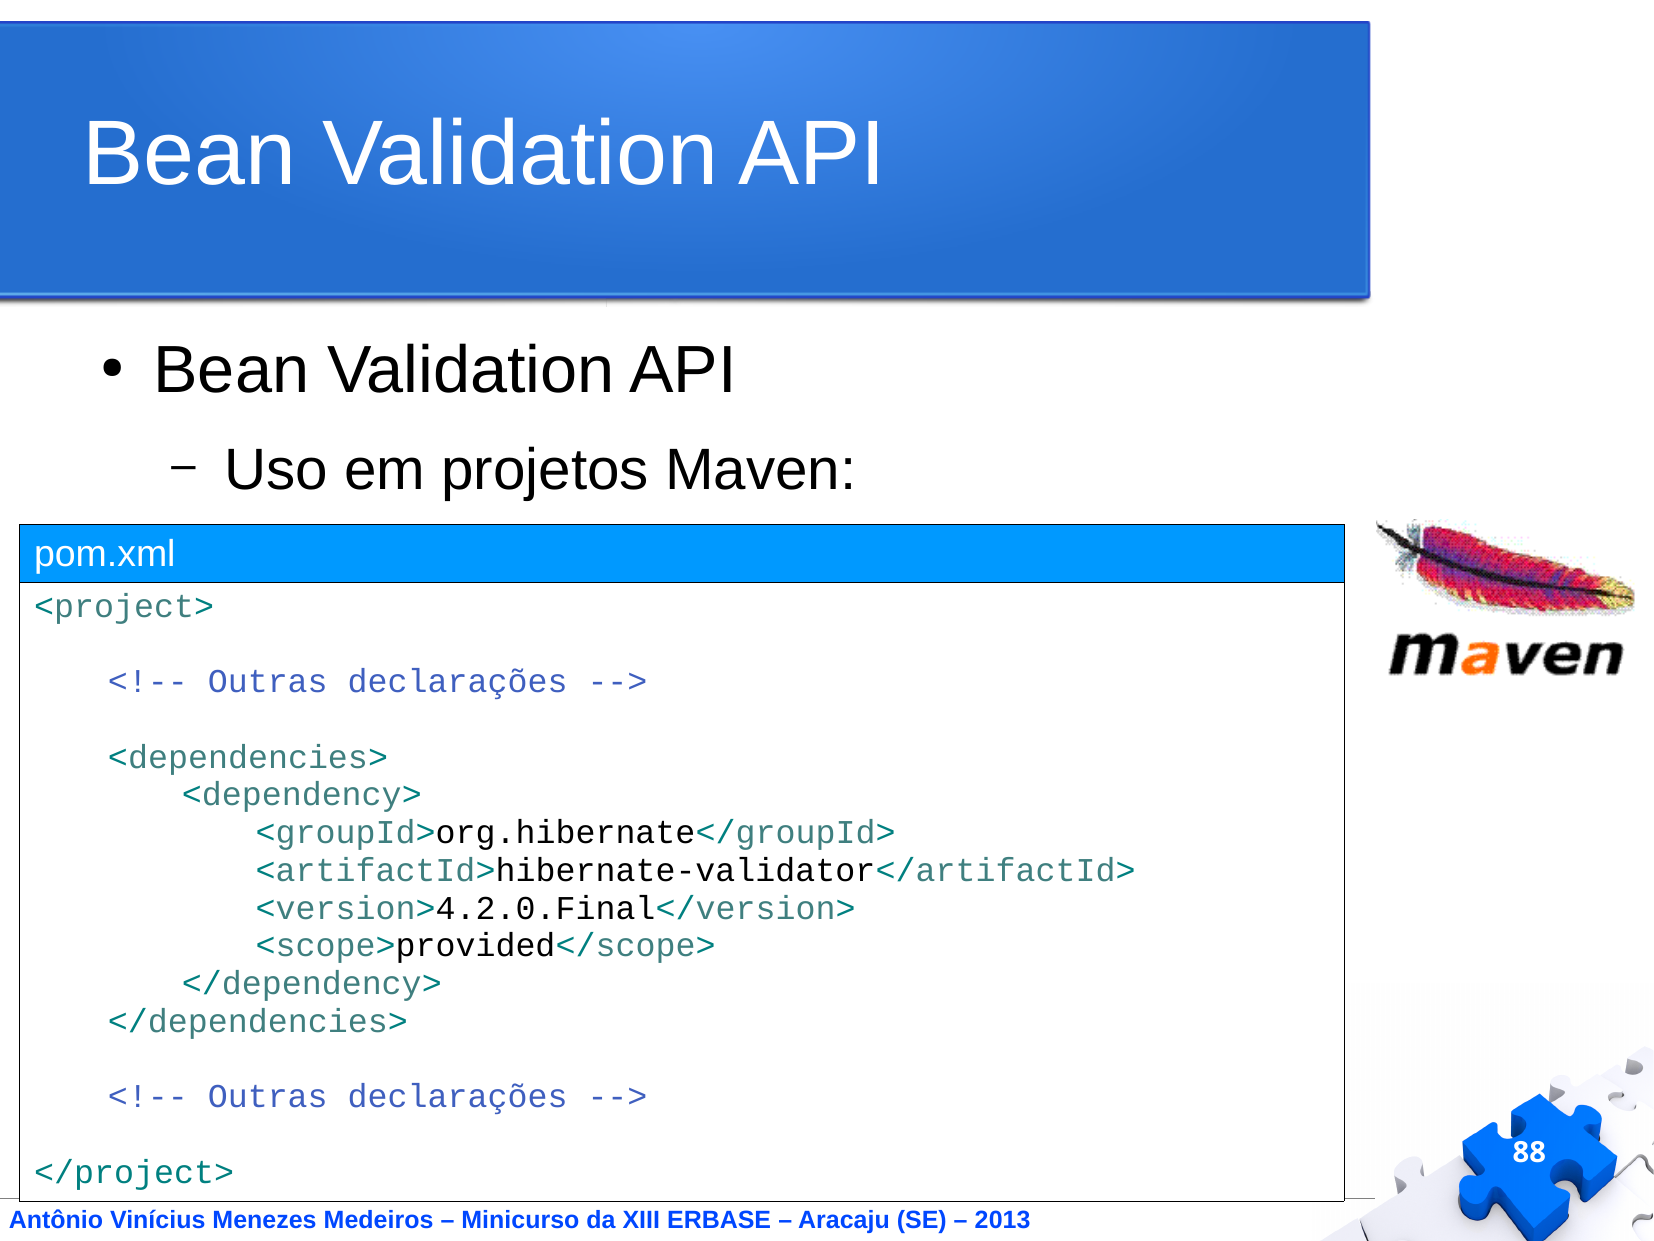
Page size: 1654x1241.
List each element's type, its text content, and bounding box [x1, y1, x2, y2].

picture [0, 21, 1375, 307]
picture [1311, 983, 1654, 1241]
table_cell <project> <!-- Outras declarações --> <dependencies> <dependency> <groupId>org.hibernate</groupId> <artifactId>hibernate-validator</artifactId> <version>4.2.0.Final</version> <scope>provided</scope> </dependency> </dependencies> <!-- Outras declarações --> </project> [20, 583, 1344, 1201]
picture [1376, 519, 1643, 697]
list Bean Validation API Uso em projetos Maven: [82, 332, 1356, 1182]
title Bean Validation API [82, 49, 1323, 257]
table_header pom.xml [20, 525, 1344, 582]
